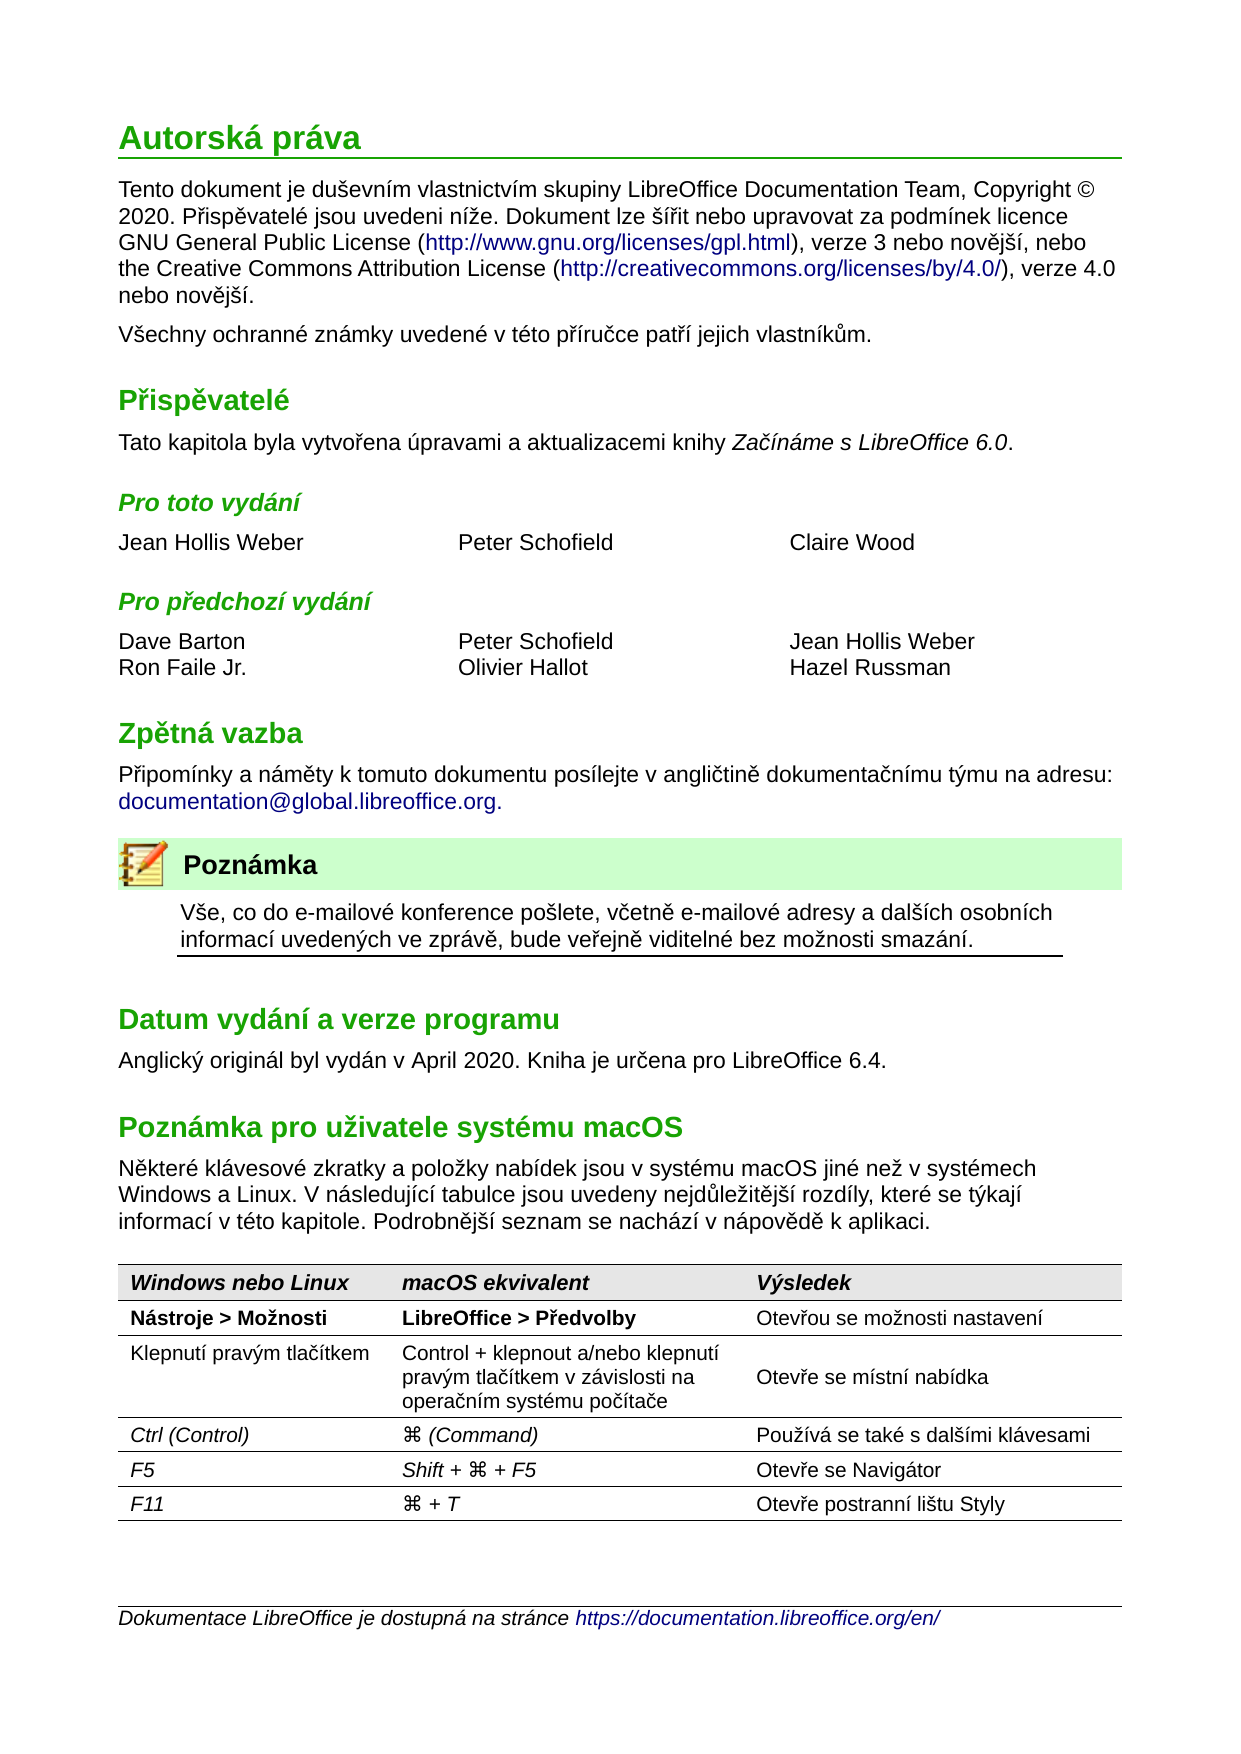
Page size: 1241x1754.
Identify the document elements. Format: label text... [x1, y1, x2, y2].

table_cell Ctrl (Control) [118, 1418, 390, 1451]
table_header Jean Hollis Weber [789, 628, 1122, 654]
text Tento dokument je duševním vlastnictvím skupiny LibreOffice Documentation Team, Copyright © 2020. Přispěvatelé jsou uvedeni níže. Dokument lze šířit nebo upravovat za podmínek licence GNU General Public License (http://www.gnu.org/licenses/gpl.html), verze 3 nebo novější, nebo the Creative Commons Attribution License (http://creativecommons.org/licenses/by/4.0/), verze 4.0 nebo novější. [118, 176, 1122, 308]
table_cell Otevřou se možnosti nastavení [744, 1301, 1122, 1334]
table_header Peter Schofield [458, 529, 789, 555]
text Anglický originál byl vydán v dubnu 2020. Kniha je určena pro LibreOffice 6.4. [118, 1047, 1122, 1073]
subtitle Pro toto vydání [118, 488, 1122, 517]
table_cell Hazel Russman [789, 654, 1122, 681]
subtitle Přispěvatelé [118, 383, 1122, 417]
table_cell Používá se také s dalšími klávesami [744, 1418, 1122, 1451]
table_cell LibreOffice > Předvolby [390, 1301, 744, 1334]
text Některé klávesové zkratky a položky nabídek jsou v systému macOS jiné než v systémech Windows a Linux. V následující tabulce jsou uvedeny nejdůležitější rozdíly, které se týkají informací v této kapitole. Podrobnější seznam se nachází v nápovědě k aplikaci. [118, 1155, 1122, 1234]
table_cell F5 [118, 1452, 390, 1486]
subtitle Autorská práva [118, 118, 1122, 157]
table_header Jean Hollis Weber [118, 529, 458, 555]
table_header Claire Wood [789, 529, 1122, 555]
subtitle Poznámka [118, 846, 1122, 886]
subtitle Datum vydání a verze programu [118, 1002, 1122, 1035]
table_cell Otevře se místní nabídka [744, 1336, 1122, 1417]
subtitle Poznámka pro uživatele systému macOS [118, 1110, 1122, 1143]
table_header Windows nebo Linux [118, 1265, 390, 1300]
table_cell ⌘ (Command) [390, 1418, 744, 1451]
table_cell Klepnutí pravým tlačítkem [118, 1336, 390, 1417]
table_cell Control + klepnout a/nebo klepnutí pravým tlačítkem v závislosti na operačním systému počítače [390, 1336, 744, 1417]
subtitle Zpětná vazba [118, 716, 1122, 749]
table_cell F11 [118, 1487, 390, 1520]
table_cell Shift + ⌘ + F5 [390, 1452, 744, 1486]
text Připomínky a náměty k tomuto dokumentu posílejte v angličtině dokumentačnímu týmu na adresu: documentation@global.libreoffice.org. [118, 761, 1122, 814]
table_header Dave Barton [118, 628, 458, 654]
table_cell Olivier Hallot [458, 654, 789, 681]
table_cell Ron Faile Jr. [118, 654, 458, 681]
table_header macOS ekvivalent [390, 1265, 744, 1300]
table_header Výsledek [744, 1265, 1122, 1300]
table_header Peter Schofield [458, 628, 789, 654]
text Vše, co do e-mailové konference pošlete, včetně e-mailové adresy a dalších osobních informací uvedených ve zprávě, bude veřejně viditelné bez možnosti smazání. [177, 896, 1063, 955]
subtitle Pro předchozí vydání [118, 587, 1122, 616]
picture [119, 839, 170, 890]
text Tato kapitola byla vytvořena úpravami a aktualizacemi knihy Začínáme s LibreOffice 6.0. [118, 428, 1122, 455]
text Všechny ochranné známky uvedené v této příručce patří jejich vlastníkům. [118, 321, 1122, 347]
table_cell Otevře postranní lištu Styly [744, 1487, 1122, 1520]
table_cell Otevře se Navigátor [744, 1452, 1122, 1486]
table_cell ⌘ + T [390, 1487, 744, 1520]
table_cell Nástroje > Možnosti [118, 1301, 390, 1334]
